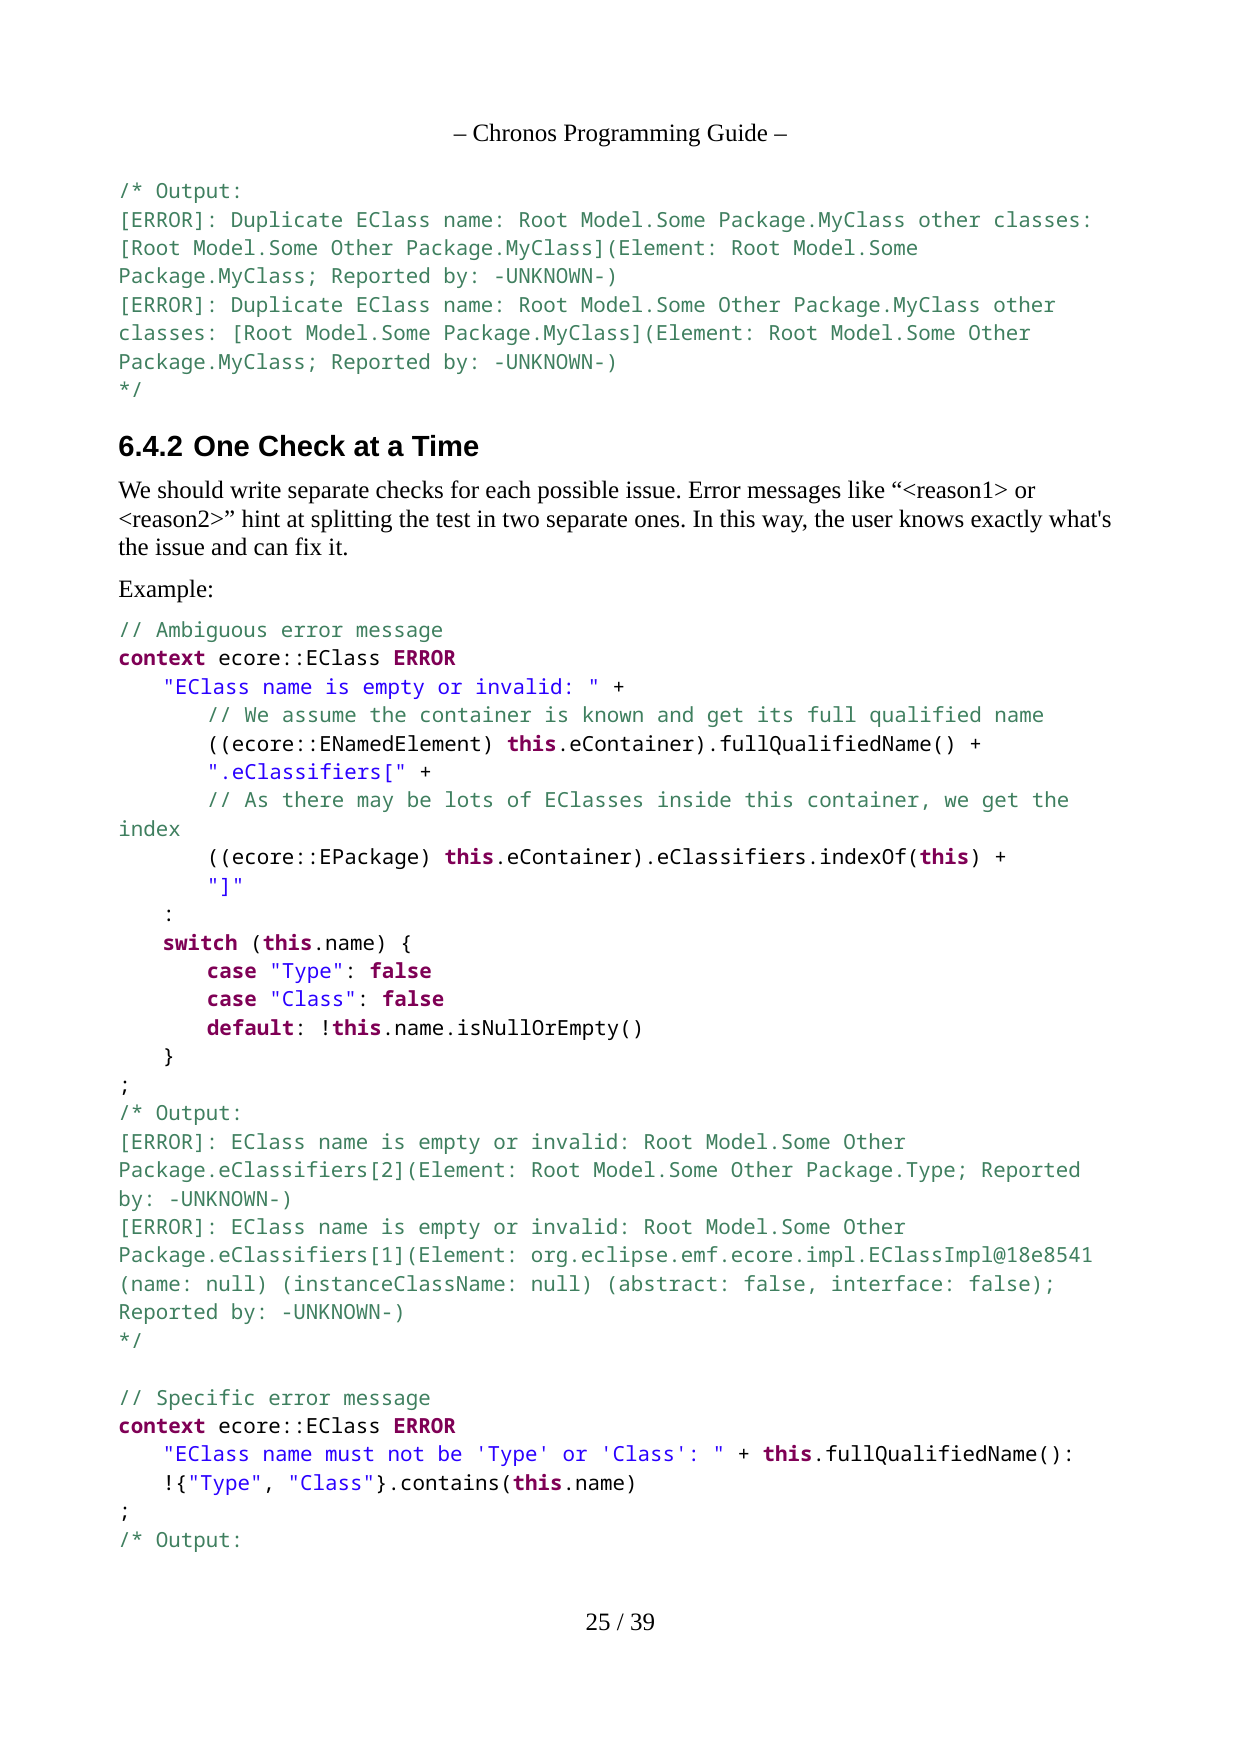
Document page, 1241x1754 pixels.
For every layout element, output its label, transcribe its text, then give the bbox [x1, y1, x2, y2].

text We should write separate checks for each possible issue. Error messages like “<reason1> or <reason2>” hint at splitting the test in two separate ones. In this way, the user knows exactly what's the issue and can fix it. [118, 475, 1122, 561]
text */ [118, 1326, 1122, 1354]
text // As there may be lots of EClasses inside this container, we get the index [118, 786, 1122, 842]
text // We assume the container is known and get its full qualified name [118, 700, 1122, 729]
text Example: [118, 574, 1122, 602]
text context ecore::EClass ERROR [118, 1411, 1122, 1439]
text /* Output: [118, 1525, 1122, 1553]
text ((ecore::EPackage) this.eContainer).eClassifiers.indexOf(this) + [118, 842, 1122, 871]
text [ERROR]: Duplicate EClass name: Root Model.Some Package.MyClass other classes: [Root Model.Some Other Package.MyClass](Element: Root Model.Some Package.MyClass; Reported by: -UNKNOWN-) [118, 205, 1122, 290]
text context ecore::EClass ERROR [118, 643, 1122, 672]
text "]" [118, 871, 1122, 899]
text // Specific error message [118, 1383, 1122, 1411]
text case "Type": false [118, 956, 1122, 984]
text case "Class": false [118, 984, 1122, 1013]
text [ERROR]: Duplicate EClass name: Root Model.Some Other Package.MyClass other classes: [Root Model.Some Package.MyClass](Element: Root Model.Some Other Package.MyClass; Reported by: -UNKNOWN-) [118, 290, 1122, 375]
text ".eClassifiers[" + [118, 757, 1122, 786]
text "EClass name must not be 'Type' or 'Class': " + this.fullQualifiedName(): [118, 1439, 1122, 1468]
text default: !this.name.isNullOrEmpty() [118, 1013, 1122, 1041]
text */ [118, 375, 1122, 404]
text "EClass name is empty or invalid: " + [118, 672, 1122, 700]
text /* Output: [118, 176, 1122, 205]
subtitle One Check at a Time [118, 429, 1122, 462]
text ; [118, 1496, 1122, 1525]
text /* Output: [118, 1098, 1122, 1127]
text switch (this.name) { [118, 928, 1122, 956]
text : [118, 899, 1122, 928]
text !{"Type", "Class"}.contains(this.name) [118, 1468, 1122, 1496]
text [ERROR]: EClass name is empty or invalid: Root Model.Some Other Package.eClassifiers[2](Element: Root Model.Some Other Package.Type; Reported by: -UNKNOWN-) [118, 1127, 1122, 1212]
text [ERROR]: EClass name is empty or invalid: Root Model.Some Other Package.eClassifiers[1](Element: org.eclipse.emf.ecore.impl.EClassImpl@18e8541 (name: null) (instanceClassName: null) (abstract: false, interface: false); Reported by: -UNKNOWN-) [118, 1212, 1122, 1326]
text ((ecore::ENamedElement) this.eContainer).fullQualifiedName() + [118, 729, 1122, 757]
text ; [118, 1070, 1122, 1098]
text // Ambiguous error message [118, 615, 1122, 643]
text } [118, 1041, 1122, 1070]
